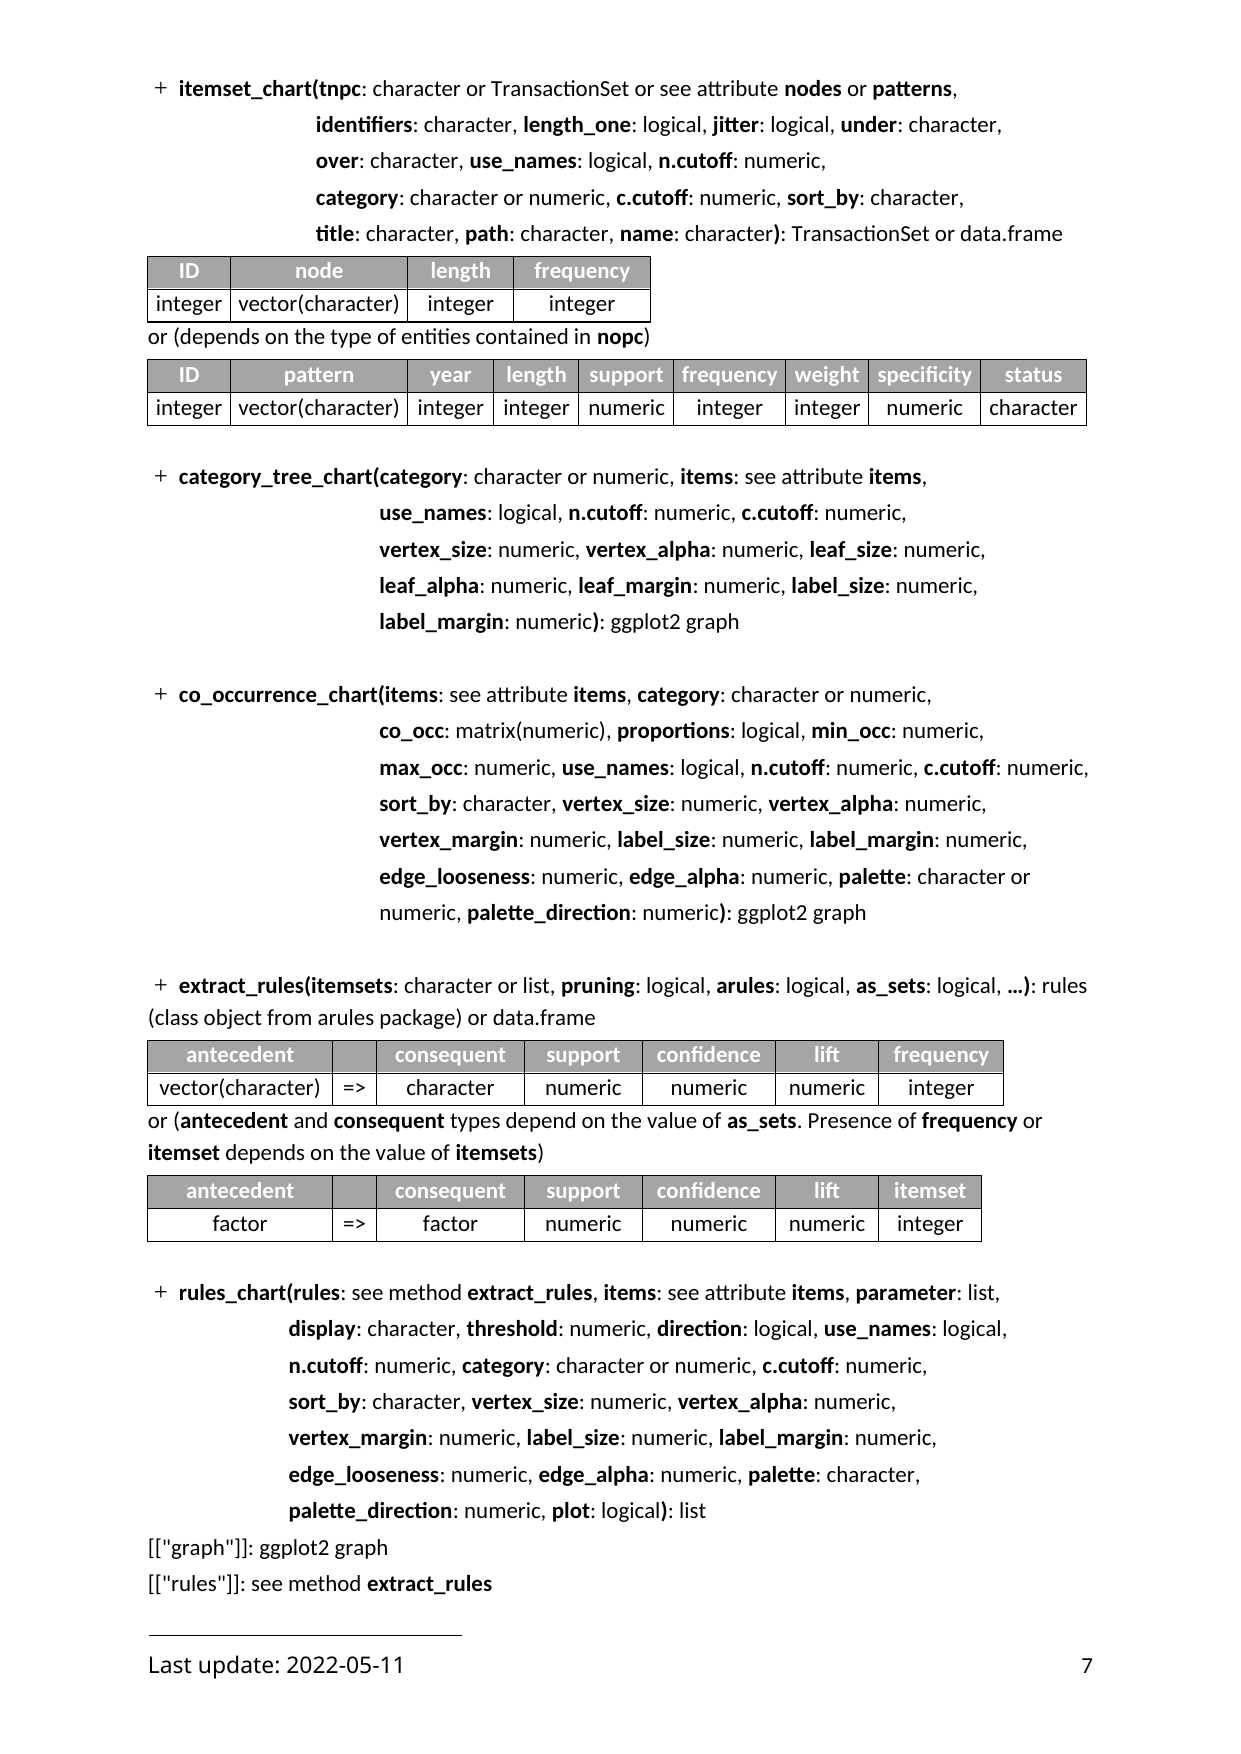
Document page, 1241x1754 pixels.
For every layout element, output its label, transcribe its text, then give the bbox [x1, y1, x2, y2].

text rules_chart(rules: see method extract_rules, items: see attribute items, parameter: list, [148, 1278, 1093, 1306]
table_header confidence [643, 1176, 775, 1208]
table_cell vector(character) [148, 1074, 332, 1105]
text vertex_size: numeric, vertex_alpha: numeric, leaf_size: numeric, [295, 535, 1093, 563]
table_cell vector(character) [231, 393, 407, 424]
table_cell numeric [525, 1074, 642, 1105]
text edge_looseness: numeric, edge_alpha: numeric, palette: character, [148, 1460, 1093, 1488]
text co_occ: matrix(numeric), proportions: logical, min_occ: numeric, [295, 716, 1093, 744]
text leaf_alpha: numeric, leaf_margin: numeric, label_size: numeric, [295, 571, 1093, 599]
table_cell integer [786, 393, 868, 424]
text max_occ: numeric, use_names: logical, n.cutoff: numeric, c.cutoff: numeric, [295, 753, 1093, 781]
text display: character, threshold: numeric, direction: logical, use_names: logical, [148, 1314, 1093, 1342]
table_header support [579, 360, 673, 392]
table_cell => [333, 1074, 376, 1105]
table_header consequent [377, 1176, 524, 1208]
text co_occurrence_chart(items: see attribute items, category: character or numeric, [148, 680, 1093, 708]
text edge_looseness: numeric, edge_alpha: numeric, palette: character or [295, 862, 1093, 890]
table_header consequent [377, 1041, 524, 1072]
text sort_by: character, vertex_size: numeric, vertex_alpha: numeric, [148, 1387, 1093, 1415]
table_cell factor [377, 1209, 524, 1241]
table_header node [231, 257, 407, 288]
text vertex_margin: numeric, label_size: numeric, label_margin: numeric, [148, 1423, 1093, 1452]
text numeric, palette_direction: numeric): ggplot2 graph [295, 898, 1093, 926]
table_header pattern [231, 360, 407, 392]
table_cell numeric [643, 1209, 775, 1241]
table_header support [525, 1176, 642, 1208]
text label_margin: numeric): ggplot2 graph [295, 607, 1093, 635]
table_cell numeric [525, 1209, 642, 1241]
table_header specificity [869, 360, 980, 392]
text palette_direction: numeric, plot: logical): list [148, 1496, 1093, 1524]
text or (antecedent and consequent types depend on the value of as_sets. Presence of frequency or itemset depends on the value of itemsets) [148, 1106, 1093, 1167]
text itemset_chart(tnpc: character or TransactionSet or see attribute nodes or patterns, [148, 74, 1093, 102]
table_header lift [776, 1176, 878, 1208]
table_cell character [981, 393, 1086, 424]
text [["graph"]]: ggplot2 graph [148, 1533, 1093, 1561]
text or (depends on the type of entities contained in nopc) [148, 322, 1093, 350]
table_header itemset [879, 1176, 981, 1208]
table_header year [408, 360, 493, 392]
table_cell integer [514, 290, 650, 321]
table_cell numeric [643, 1074, 775, 1105]
table_header ID [148, 360, 230, 392]
table_header lift [776, 1041, 878, 1072]
table_cell numeric [776, 1209, 878, 1241]
table_cell integer [408, 393, 493, 424]
text category_tree_chart(category: character or numeric, items: see attribute items, [148, 462, 1093, 490]
table_header length [494, 360, 578, 392]
table_header antecedent [148, 1041, 332, 1072]
table_header antecedent [148, 1176, 332, 1208]
text n.cutoff: numeric, category: character or numeric, c.cutoff: numeric, [148, 1351, 1093, 1379]
text category: character or numeric, c.cutoff: numeric, sort_by: character, [148, 183, 1093, 211]
table_header [333, 1176, 376, 1208]
table_cell integer [879, 1209, 981, 1241]
text over: character, use_names: logical, n.cutoff: numeric, [148, 146, 1093, 174]
text sort_by: character, vertex_size: numeric, vertex_alpha: numeric, [295, 789, 1093, 817]
text vertex_margin: numeric, label_size: numeric, label_margin: numeric, [295, 826, 1093, 853]
text use_names: logical, n.cutoff: numeric, c.cutoff: numeric, [295, 498, 1093, 526]
table_cell integer [674, 393, 785, 424]
table_header ID [148, 257, 230, 288]
table_header weight [786, 360, 868, 392]
text [["rules"]]: see method extract_rules [148, 1569, 1093, 1597]
table_cell integer [408, 290, 513, 321]
table_cell integer [148, 290, 230, 321]
table_header confidence [643, 1041, 775, 1072]
text title: character, path: character, name: character): TransactionSet or data.frame [148, 219, 1093, 247]
table_cell => [333, 1209, 376, 1241]
table_cell character [377, 1074, 524, 1105]
table_header length [408, 257, 513, 288]
text identifiers: character, length_one: logical, jitter: logical, under: character, [148, 110, 1093, 138]
table_cell numeric [869, 393, 980, 424]
table_cell integer [494, 393, 578, 424]
table_header [333, 1041, 376, 1072]
table_cell numeric [776, 1074, 878, 1105]
table_header support [525, 1041, 642, 1072]
text extract_rules(itemsets: character or list, pruning: logical, arules: logical, as_sets: logical, …): rules (class object from arules package) or data.frame [148, 971, 1093, 1031]
table_header frequency [879, 1041, 1003, 1072]
table_header frequency [514, 257, 650, 288]
table_cell numeric [579, 393, 673, 424]
table_cell integer [879, 1074, 1003, 1105]
table_header status [981, 360, 1086, 392]
table_cell vector(character) [231, 290, 407, 321]
table_cell integer [148, 393, 230, 424]
table_header frequency [674, 360, 785, 392]
table_cell factor [148, 1209, 332, 1241]
